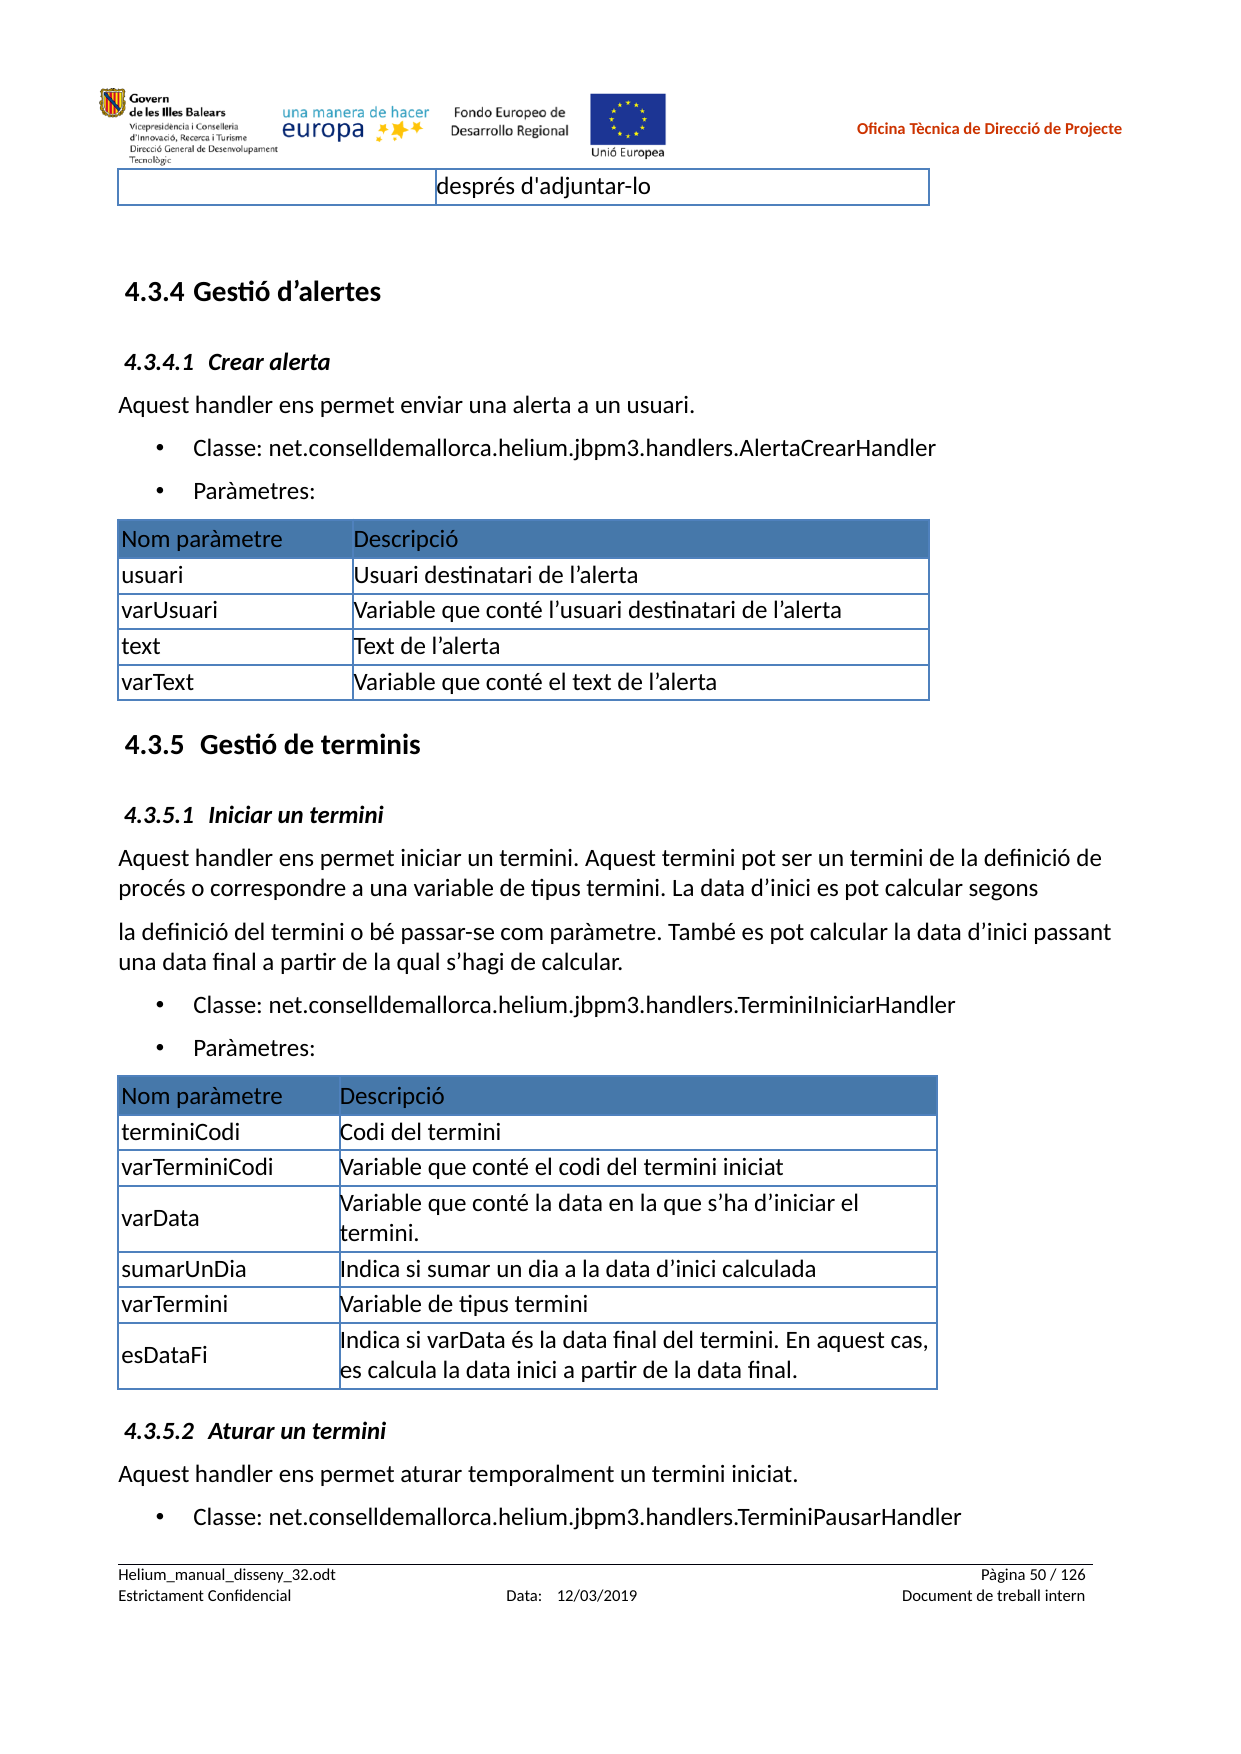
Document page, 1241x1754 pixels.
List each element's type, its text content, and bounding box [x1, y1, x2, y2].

table_header Nom paràmetre [119, 1077, 339, 1114]
list Classe: net.conselldemallorca.helium.jbpm3.handlers.TerminiPausarHandler [156, 1501, 1122, 1531]
table_cell Variable de tipus termini [341, 1288, 936, 1322]
table_cell usuari [119, 559, 352, 592]
table_cell Indica si varData és la data final del termini. En aquest cas, es calcula la data inici a partir de la data final. [341, 1324, 936, 1388]
table_cell després d'adjuntar-lo [437, 170, 928, 203]
list Paràmetres: [156, 476, 1122, 506]
table_cell Variable que conté el codi del termini iniciat [341, 1151, 936, 1185]
text Aquest handler ens permet iniciar un termini. Aquest termini pot ser un termini de la definició de procés o correspondre a una variable de tipus termini. La data d’inici es pot calcular segons [118, 842, 1122, 903]
table_header Descripció [341, 1077, 936, 1114]
list Classe: net.conselldemallorca.helium.jbpm3.handlers.TerminiIniciarHandler [156, 989, 1122, 1020]
table_cell Text de l’alerta [354, 630, 928, 663]
text la definició del termini o bé passar-se com paràmetre. També es pot calcular la data d’inici passant una data final a partir de la qual s’hagi de calcular. [118, 916, 1122, 977]
table_cell esDataFi [119, 1324, 339, 1388]
table_cell Variable que conté l’usuari destinatari de l’alerta [354, 595, 928, 628]
list Paràmetres: [156, 1032, 1122, 1063]
table_cell varTerminiCodi [119, 1151, 339, 1185]
table_cell Indica si sumar un dia a la data d’inici calculada [341, 1253, 936, 1286]
table_header Descripció [354, 521, 928, 557]
subtitle Iniciar un termini [118, 799, 1122, 829]
table_cell varData [119, 1187, 339, 1251]
subtitle Gestió d’alertes [118, 273, 1122, 309]
subtitle Aturar un termini [118, 1415, 1122, 1445]
table_cell terminiCodi [119, 1116, 339, 1149]
table_cell [119, 170, 435, 203]
table_cell Usuari destinatari de l’alerta [354, 559, 928, 592]
table_cell text [119, 630, 352, 663]
text Aquest handler ens permet enviar una alerta a un usuari. [118, 389, 1122, 420]
picture [99, 87, 668, 166]
table_cell Codi del termini [341, 1116, 936, 1149]
table_cell sumarUnDia [119, 1253, 339, 1286]
table_cell Variable que conté la data en la que s’ha d’iniciar el termini. [341, 1187, 936, 1251]
table_cell varTermini [119, 1288, 339, 1322]
subtitle Crear alerta [118, 347, 1122, 377]
table_cell varText [119, 666, 352, 699]
table_cell Variable que conté el text de l’alerta [354, 666, 928, 699]
subtitle Gestió de terminis [118, 726, 1122, 762]
list Classe: net.conselldemallorca.helium.jbpm3.handlers.AlertaCrearHandler [156, 432, 1122, 463]
text Aquest handler ens permet aturar temporalment un termini iniciat. [118, 1458, 1122, 1488]
table_cell varUsuari [119, 595, 352, 628]
table_header Nom paràmetre [119, 521, 352, 557]
